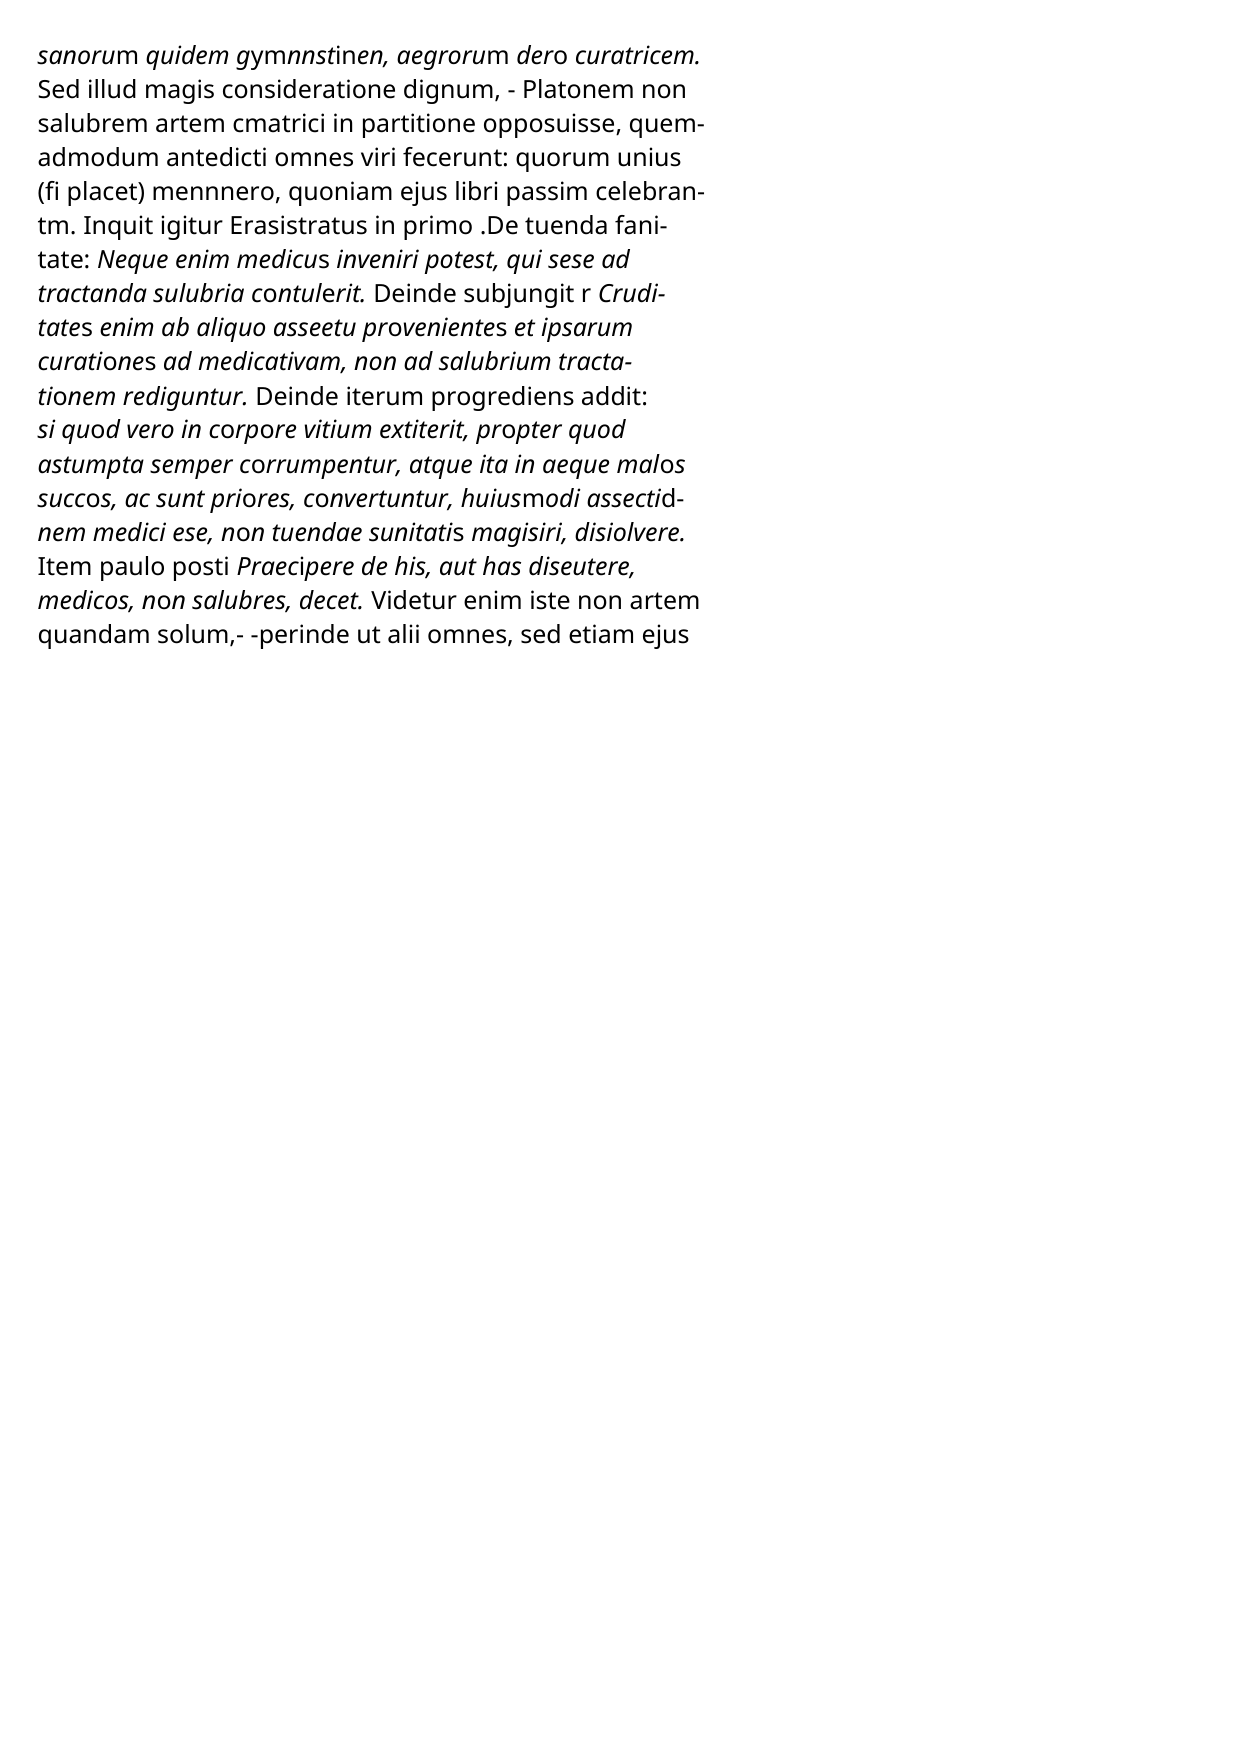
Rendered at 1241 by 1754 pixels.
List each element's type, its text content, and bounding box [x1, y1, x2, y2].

text sanorum quidem gymnnstinen, aegrorum dero curatricem. Sed illud magis consideratione dignum, - Platonem non salubrem artem cmatrici in partitione opposuisse, quem- admodum antedicti omnes viri fecerunt: quorum unius (fi placet) mennnero, quoniam ejus libri passim celebran- tm. Inquit igitur Erasistratus in primo .De tuenda fani- tate: Neque enim medicus inveniri potest, qui sese ad tractanda sulubria contulerit. Deinde subjungit r Crudi- tates enim ab aliquo asseetu provenientes et ipsarum curationes ad medicativam, non ad salubrium tracta- tionem rediguntur. Deinde iterum progrediens addit: si quod vero in corpore vitium extiterit, propter quod astumpta semper corrumpentur, atque ita in aeque malos succos, ac sunt priores, convertuntur, huiusmodi assectid- nem medici ese, non tuendae sunitatis magisiri, disiolvere. Item paulo posti Praecipere de his, aut has diseutere, medicos, non salubres, decet. Videtur enim iste non artem quandam solum,- -perinde ut alii omnes, sed etiam ejus [37, 37, 1203, 651]
